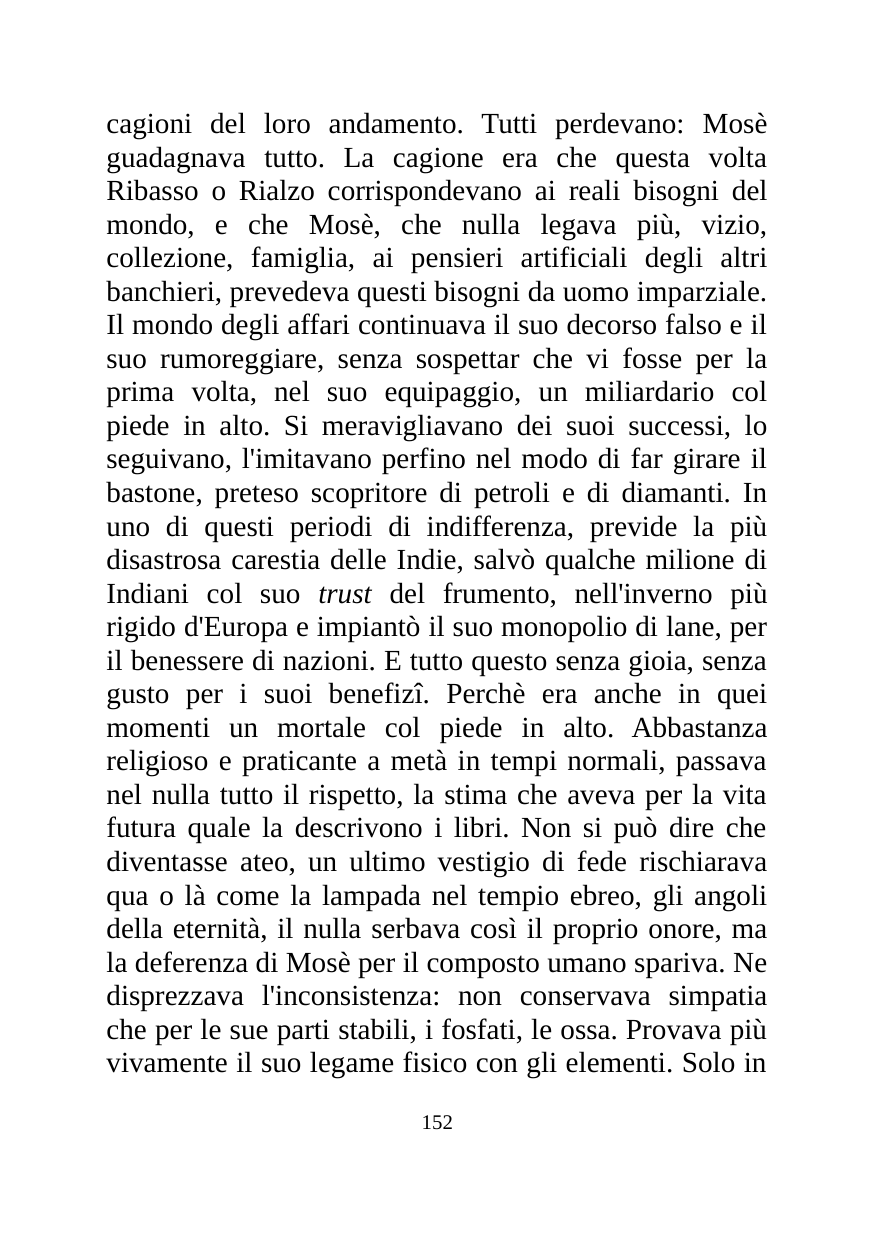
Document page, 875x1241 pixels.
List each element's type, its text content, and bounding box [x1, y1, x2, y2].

text cagioni del loro andamento. Tutti perdevano: Mosè guadagnava tutto. La cagione era che questa volta Ribasso o Rialzo corrispondevano ai reali bisogni del mondo, e che Mosè, che nulla legava più, vizio, collezione, famiglia, ai pensieri artificiali degli altri banchieri, prevedeva questi bisogni da uomo imparziale. Il mondo degli affari continuava il suo decorso falso e il suo rumoreggiare, senza sospettar che vi fosse per la prima volta, nel suo equipaggio, un miliardario col piede in alto. Si meravigliavano dei suoi successi, lo seguivano, l'imitavano perfino nel modo di far girare il bastone, preteso scopritore di petroli e di diamanti. In uno di questi periodi di indifferenza, previde la più disastrosa carestia delle Indie, salvò qualche milione di Indiani col suo trust del frumento, nell'inverno più rigido d'Europa e impiantò il suo monopolio di lane, per il benessere di nazioni. E tutto questo senza gioia, senza gusto per i suoi benefizî. Perchè era anche in quei momenti un mortale col piede in alto. Abbastanza religioso e praticante a metà in tempi normali, passava nel nulla tutto il rispetto, la stima che aveva per la vita futura quale la descrivono i libri. Non si può dire che diventasse ateo, un ultimo vestigio di fede rischiarava qua o là come la lampada nel tempio ebreo, gli angoli della eternità, il nulla serbava così il proprio onore, ma la deferenza di Mosè per il composto umano spariva. Ne disprezzava l'inconsistenza: non conservava simpatia che per le sue parti stabili, i fosfati, le ossa. Provava più vivamente il suo legame fisico con gli elementi. Solo in [106, 106, 768, 1079]
